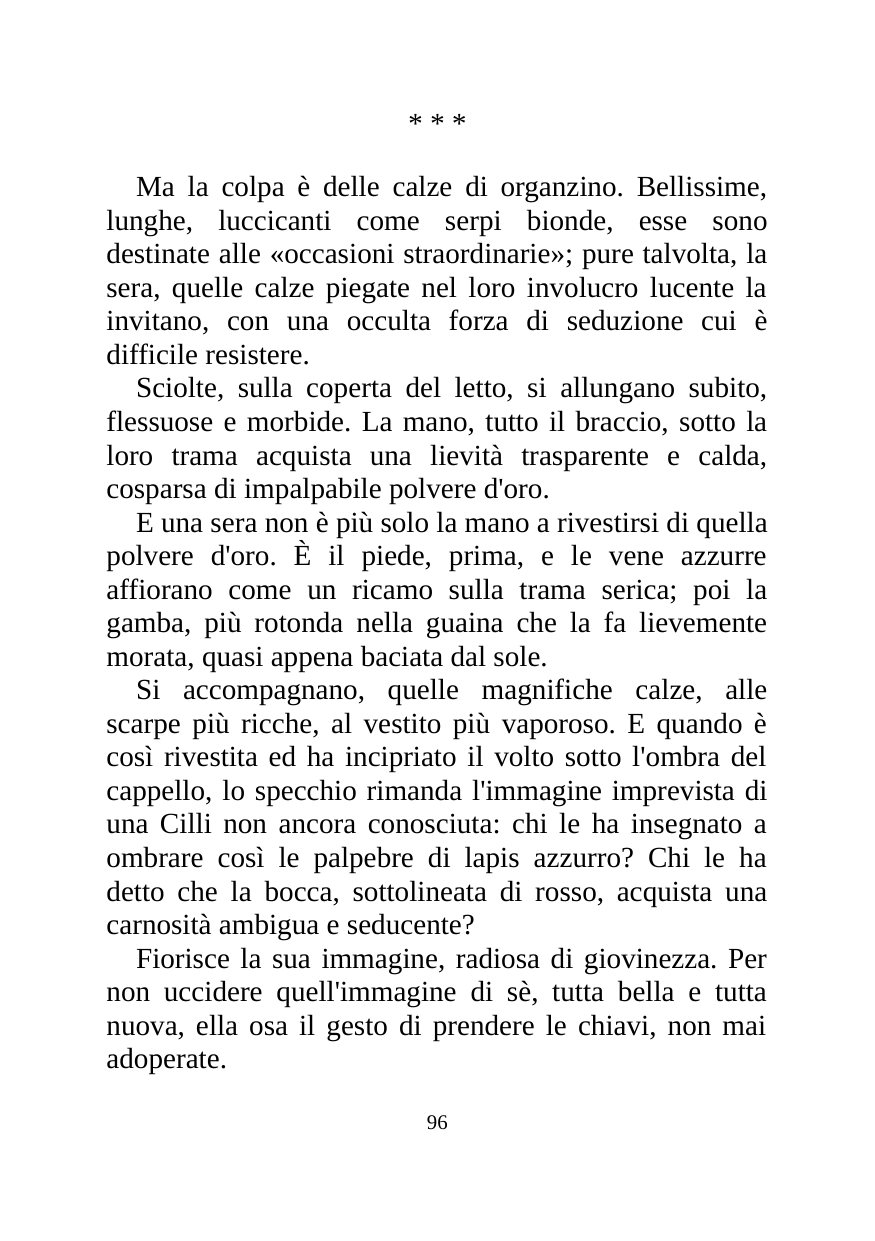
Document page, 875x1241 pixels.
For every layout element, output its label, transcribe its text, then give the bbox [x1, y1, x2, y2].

text * * * [106, 106, 768, 140]
text Si accompagnano, quelle magnifiche calze, alle scarpe più ricche, al vestito più vaporoso. E quando è così rivestita ed ha incipriato il volto sotto l'ombra del cappello, lo specchio rimanda l'immagine imprevista di una Cilli non ancora conosciuta: chi le ha insegnato a ombrare così le palpebre di lapis azzurro? Chi le ha detto che la bocca, sottolineata di rosso, acquista una carnosità ambigua e seducente? [106, 672, 768, 941]
text E una sera non è più solo la mano a rivestirsi di quella polvere d'oro. È il piede, prima, e le vene azzurre affiorano come un ricamo sulla trama serica; poi la gamba, più rotonda nella guaina che la fa lievemente morata, quasi appena baciata dal sole. [106, 505, 768, 672]
text Sciolte, sulla coperta del letto, si allungano subito, flessuose e morbide. La mano, tutto il braccio, sotto la loro trama acquista una lievità trasparente e calda, cosparsa di impalpabile polvere d'oro. [106, 371, 768, 505]
text Ma la colpa è delle calze di organzino. Bellissime, lunghe, luccicanti come serpi bionde, esse sono destinate alle «occasioni straordinarie»; pure talvolta, la sera, quelle calze piegate nel loro involucro lucente la invitano, con una occulta forza di seduzione cui è difficile resistere. [106, 169, 768, 371]
text Fiorisce la sua immagine, radiosa di giovinezza. Per non uccidere quell'immagine di sè, tutta bella e tutta nuova, ella osa il gesto di prendere le chiavi, non mai adoperate. [106, 941, 768, 1075]
